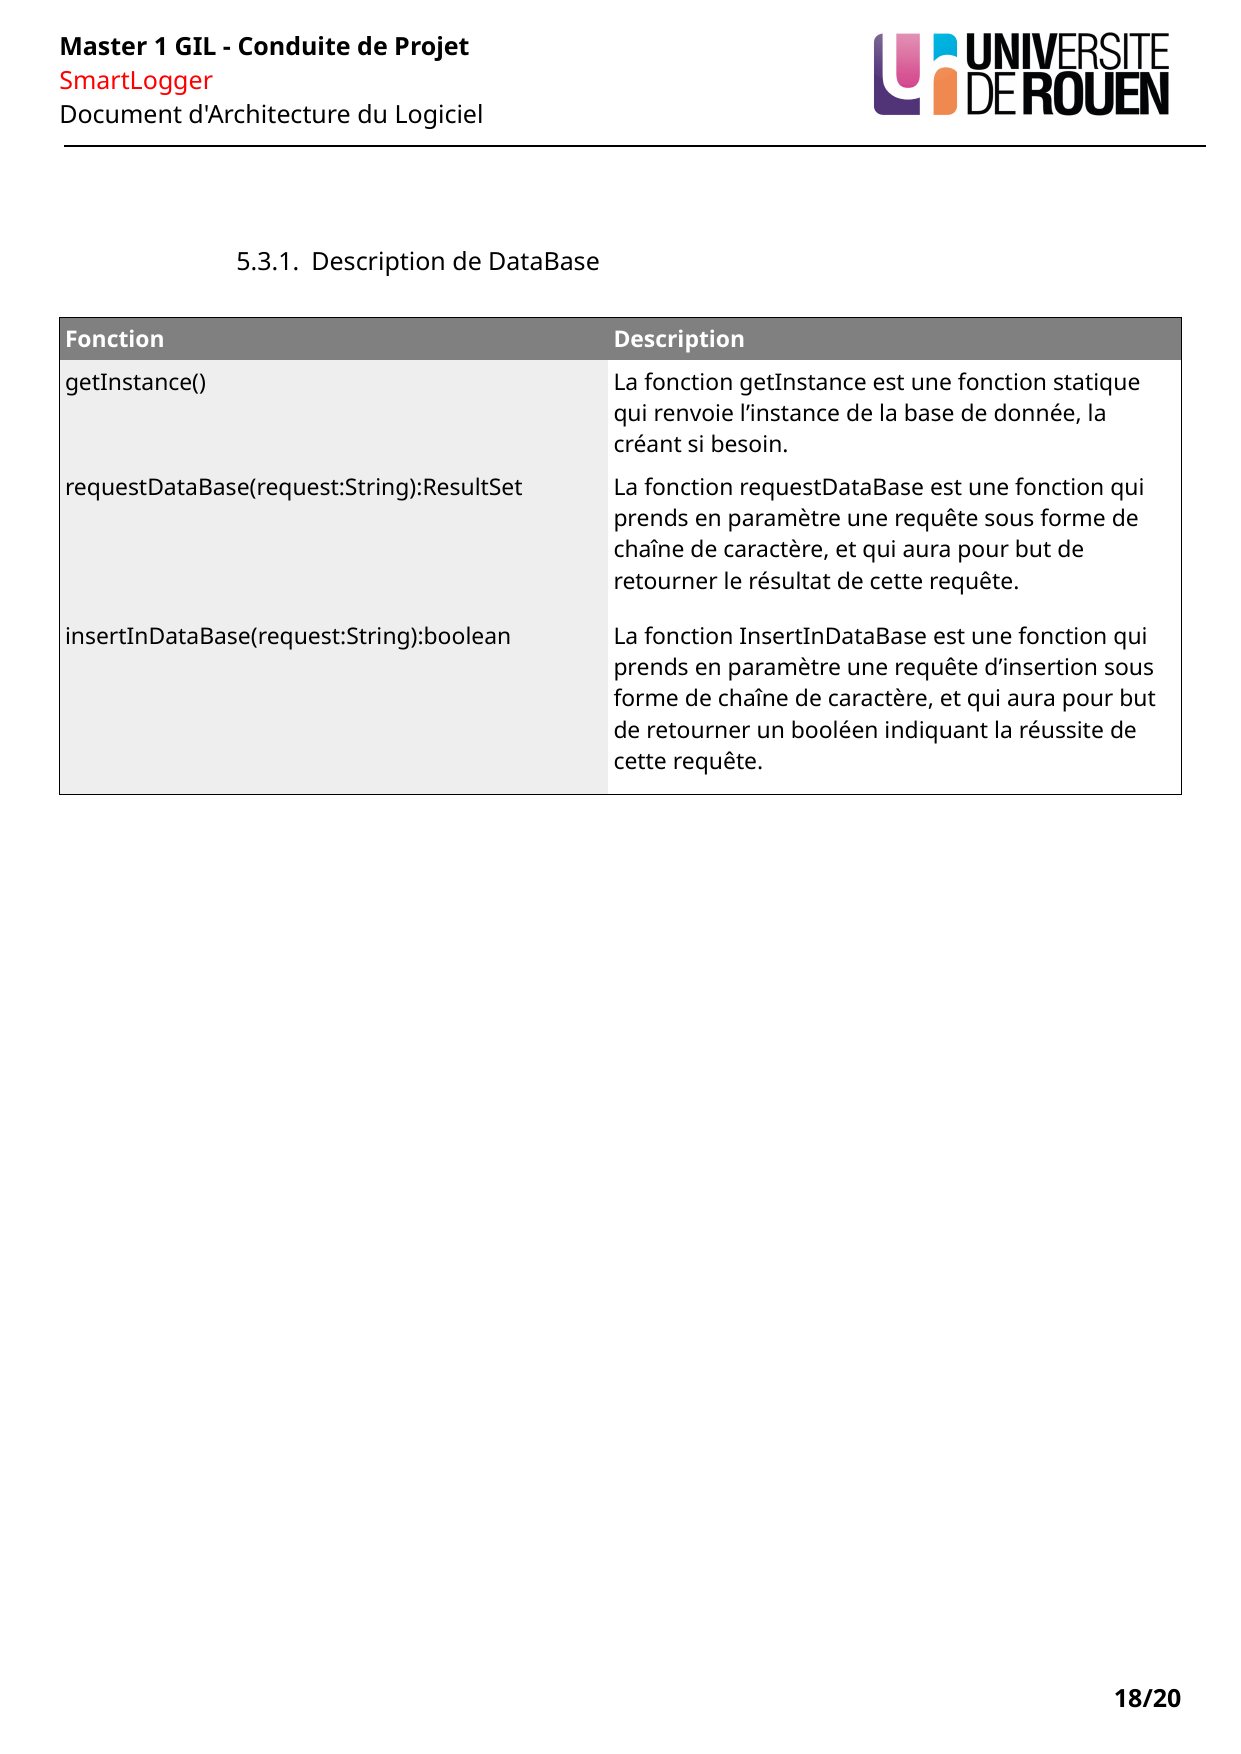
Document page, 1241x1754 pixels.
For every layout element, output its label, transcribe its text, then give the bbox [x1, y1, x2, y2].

table_header Description [608, 318, 1181, 360]
table_cell requestDataBase(request:String):ResultSet [60, 465, 608, 614]
table_cell La fonction getInstance est une fonction statique qui renvoie l’instance de la base de donnée, la créant si besoin. [608, 360, 1181, 465]
table_cell getInstance() [60, 360, 608, 465]
picture [872, 32, 1170, 118]
table_cell insertInDataBase(request:String):boolean [60, 614, 608, 794]
subtitle Description de DataBase [236, 243, 1181, 277]
table_cell La fonction InsertInDataBase est une fonction qui prends en paramètre une requête d’insertion sous forme de chaîne de caractère, et qui aura pour but de retourner un booléen indiquant la réussite de cette requête. [608, 614, 1181, 794]
table_cell La fonction requestDataBase est une fonction qui prends en paramètre une requête sous forme de chaîne de caractère, et qui aura pour but de retourner le résultat de cette requête. [608, 465, 1181, 614]
table_header Fonction [60, 318, 608, 360]
